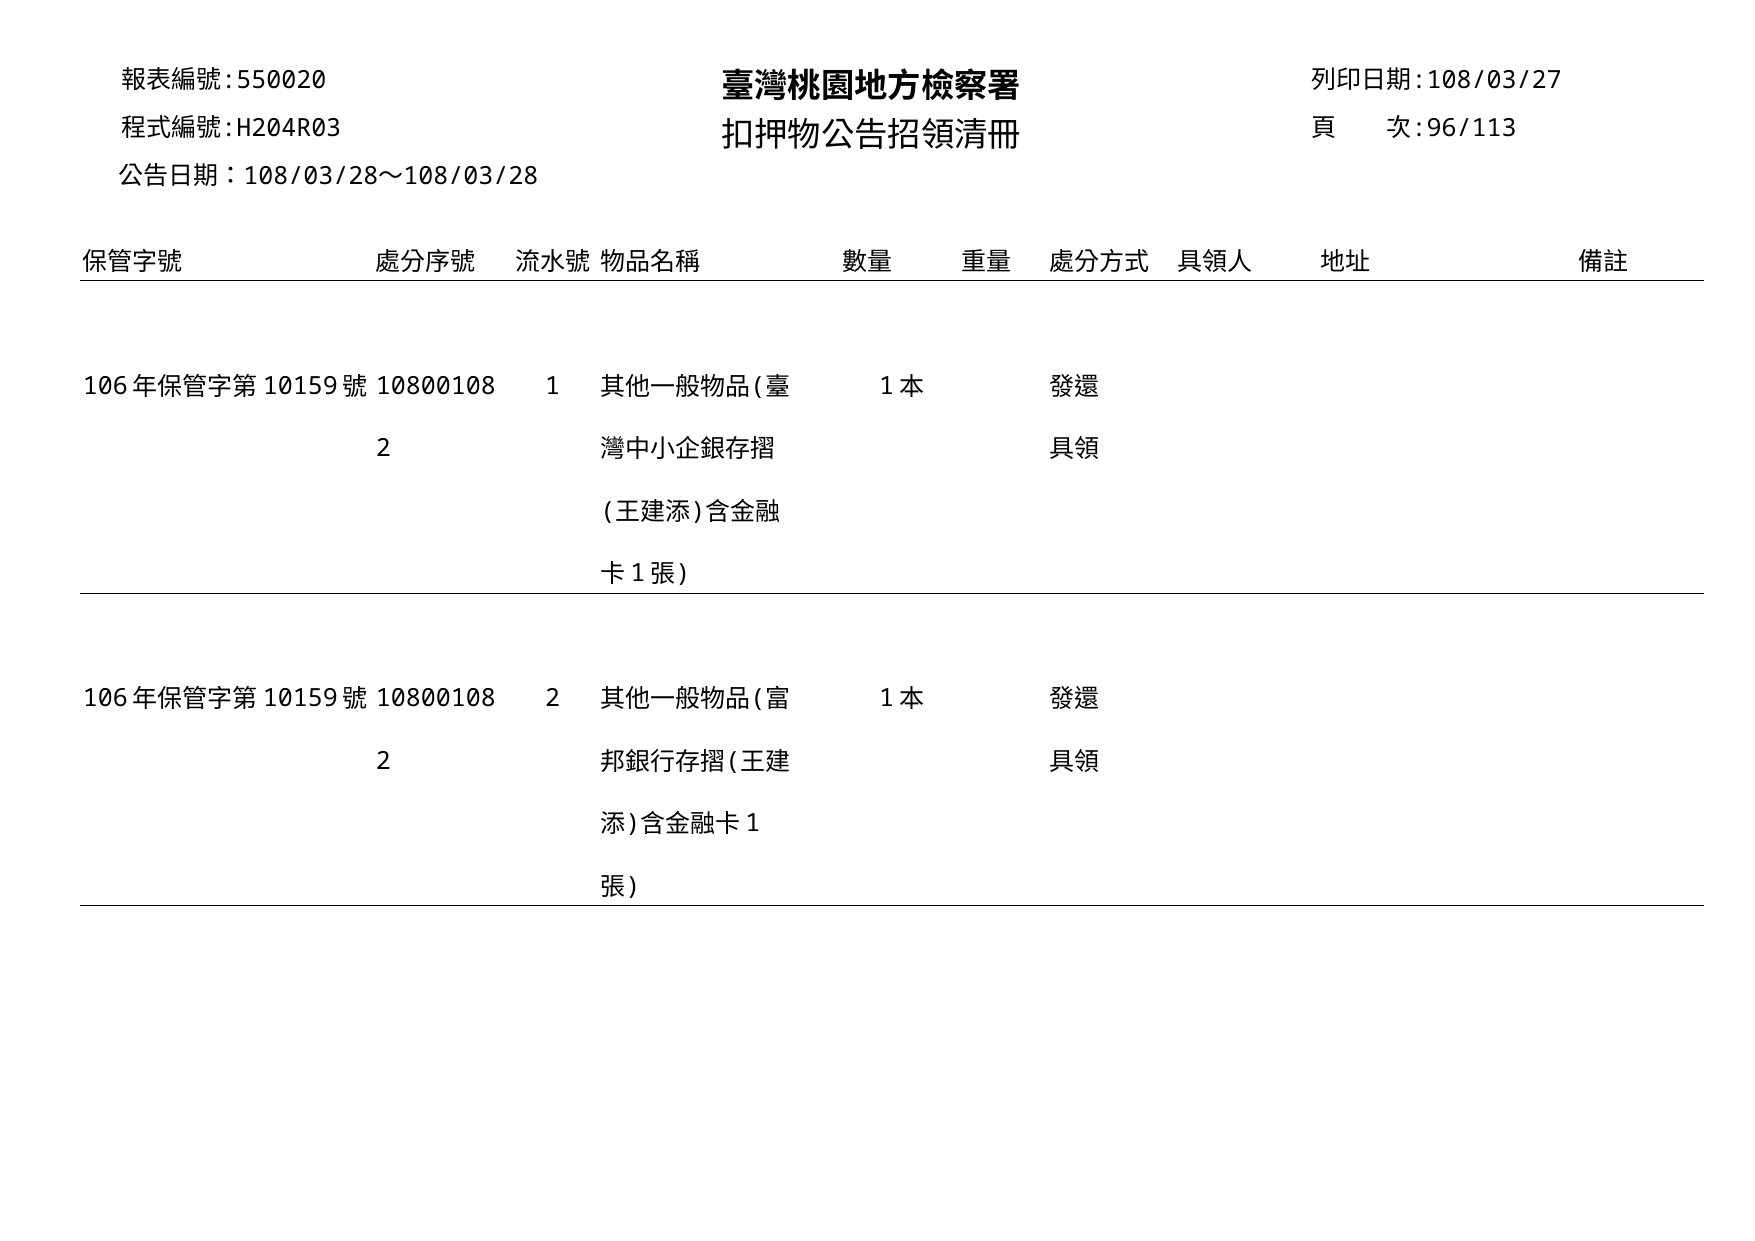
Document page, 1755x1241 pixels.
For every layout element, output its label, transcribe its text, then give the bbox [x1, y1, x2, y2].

table_header 處分方式 [1046, 218, 1175, 280]
table_header 保管字號 [80, 218, 373, 280]
table_header 處分序號 [373, 218, 507, 280]
table_cell 106年保管字第10159號 [80, 281, 373, 593]
table_cell [1175, 281, 1317, 593]
table_cell [927, 594, 1046, 905]
table_header 備註 [1575, 218, 1704, 280]
table_cell 1 [507, 281, 597, 593]
table_cell 其他一般物品(臺灣中小企銀存摺(王建添)含金融卡1張) [597, 281, 807, 593]
table_header 流水號 [507, 218, 597, 280]
table_cell [1317, 281, 1575, 593]
table_cell [927, 281, 1046, 593]
table_header 重量 [927, 218, 1046, 280]
table_cell [1317, 594, 1575, 905]
table_header 物品名稱 [597, 218, 807, 280]
table_cell 1本 [808, 281, 927, 593]
table_cell 發還 具領 [1046, 594, 1175, 905]
table_cell 發還 具領 [1046, 281, 1175, 593]
table_cell 108001082 [373, 281, 507, 593]
table_cell 其他一般物品(富邦銀行存摺(王建添)含金融卡1張) [597, 594, 807, 905]
table_cell 2 [507, 594, 597, 905]
table_cell 108001082 [373, 594, 507, 905]
table_cell [1575, 281, 1704, 593]
table_cell [1175, 594, 1317, 905]
table_header 數量 [808, 218, 927, 280]
table_header 具領人 [1175, 218, 1317, 280]
table_header 地址 [1317, 218, 1575, 280]
table_cell [1575, 594, 1704, 905]
table_cell 1本 [808, 594, 927, 905]
table_cell 106年保管字第10159號 [80, 594, 373, 905]
